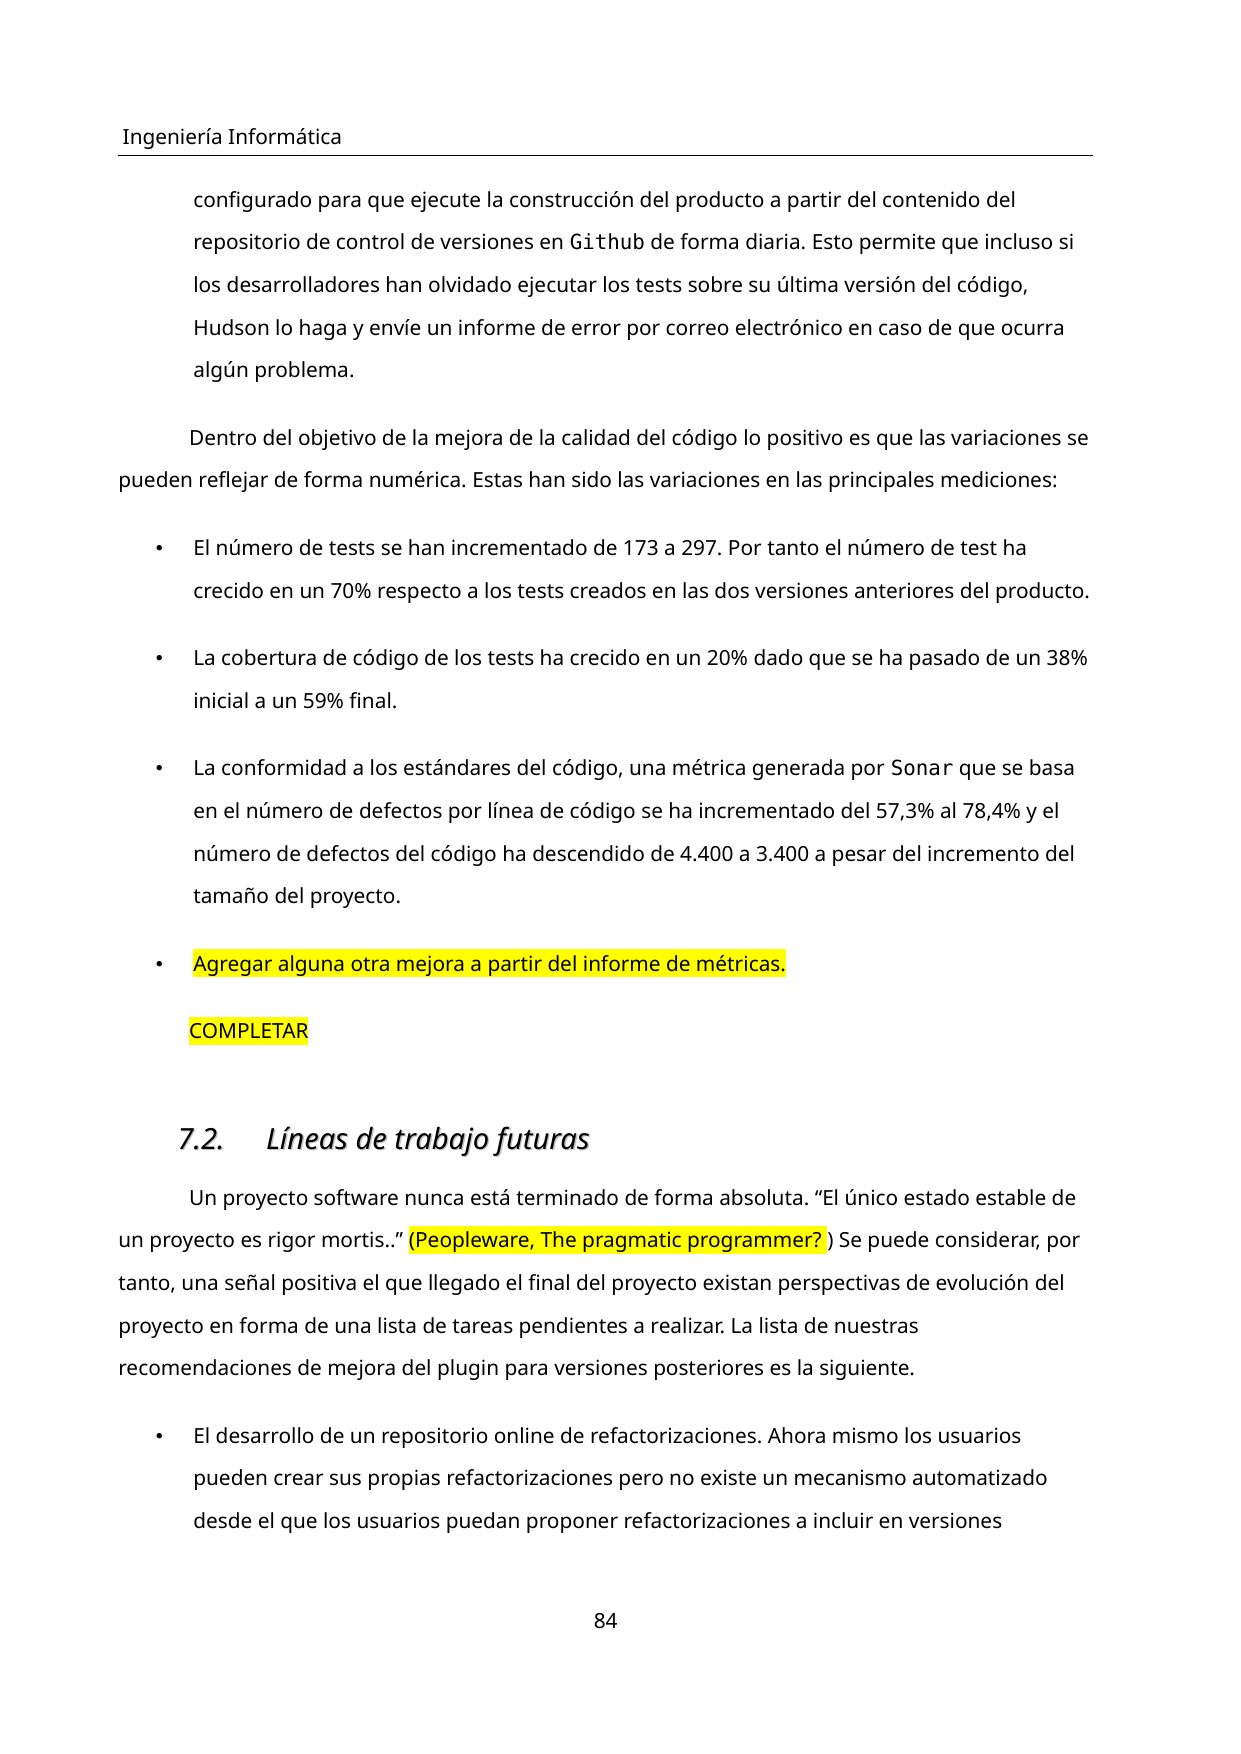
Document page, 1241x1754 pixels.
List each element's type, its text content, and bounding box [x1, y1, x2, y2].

subtitle Líneas de trabajo futuras [177, 1118, 1093, 1158]
list La cobertura de código de los tests ha crecido en un 20% dado que se ha pasado de un 38% inicial a un 59% final. [156, 643, 1093, 714]
list configurado para que ejecute la construcción del producto a partir del contenido del repositorio de control de versiones en Github de forma diaria. Esto permite que incluso si los desarrolladores han olvidado ejecutar los tests sobre su última versión del código, Hudson lo haga y envíe un informe de error por correo electrónico en caso de que ocurra algún problema. [156, 185, 1093, 384]
text Un proyecto software nunca está terminado de forma absoluta. “El único estado estable de un proyecto es rigor mortis..” (Peopleware, The pragmatic programmer? ) Se puede considerar, por tanto, una señal positiva el que llegado el final del proyecto existan perspectivas de evolución del proyecto en forma de una lista de tareas pendientes a realizar. La lista de nuestras recomendaciones de mejora del plugin para versiones posteriores es la siguiente. [118, 1183, 1093, 1382]
list El número de tests se han incrementado de 173 a 297. Por tanto el número de test ha crecido en un 70% respecto a los tests creados en las dos versiones anteriores del producto. [156, 533, 1093, 604]
text COMPLETAR [118, 1017, 1093, 1045]
text Dentro del objetivo de la mejora de la calidad del código lo positivo es que las variaciones se pueden reflejar de forma numérica. Estas han sido las variaciones en las principales mediciones: [118, 423, 1093, 494]
list Agregar alguna otra mejora a partir del informe de métricas. [156, 949, 1093, 977]
list El desarrollo de un repositorio online de refactorizaciones. Ahora mismo los usuarios pueden crear sus propias refactorizaciones pero no existe un mecanismo automatizado desde el que los usuarios puedan proponer refactorizaciones a incluir en versiones [156, 1421, 1093, 1534]
list La conformidad a los estándares del código, una métrica generada por Sonar que se basa en el número de defectos por línea de código se ha incrementado del 57,3% al 78,4% y el número de defectos del código ha descendido de 4.400 a 3.400 a pesar del incremento del tamaño del proyecto. [156, 753, 1093, 910]
